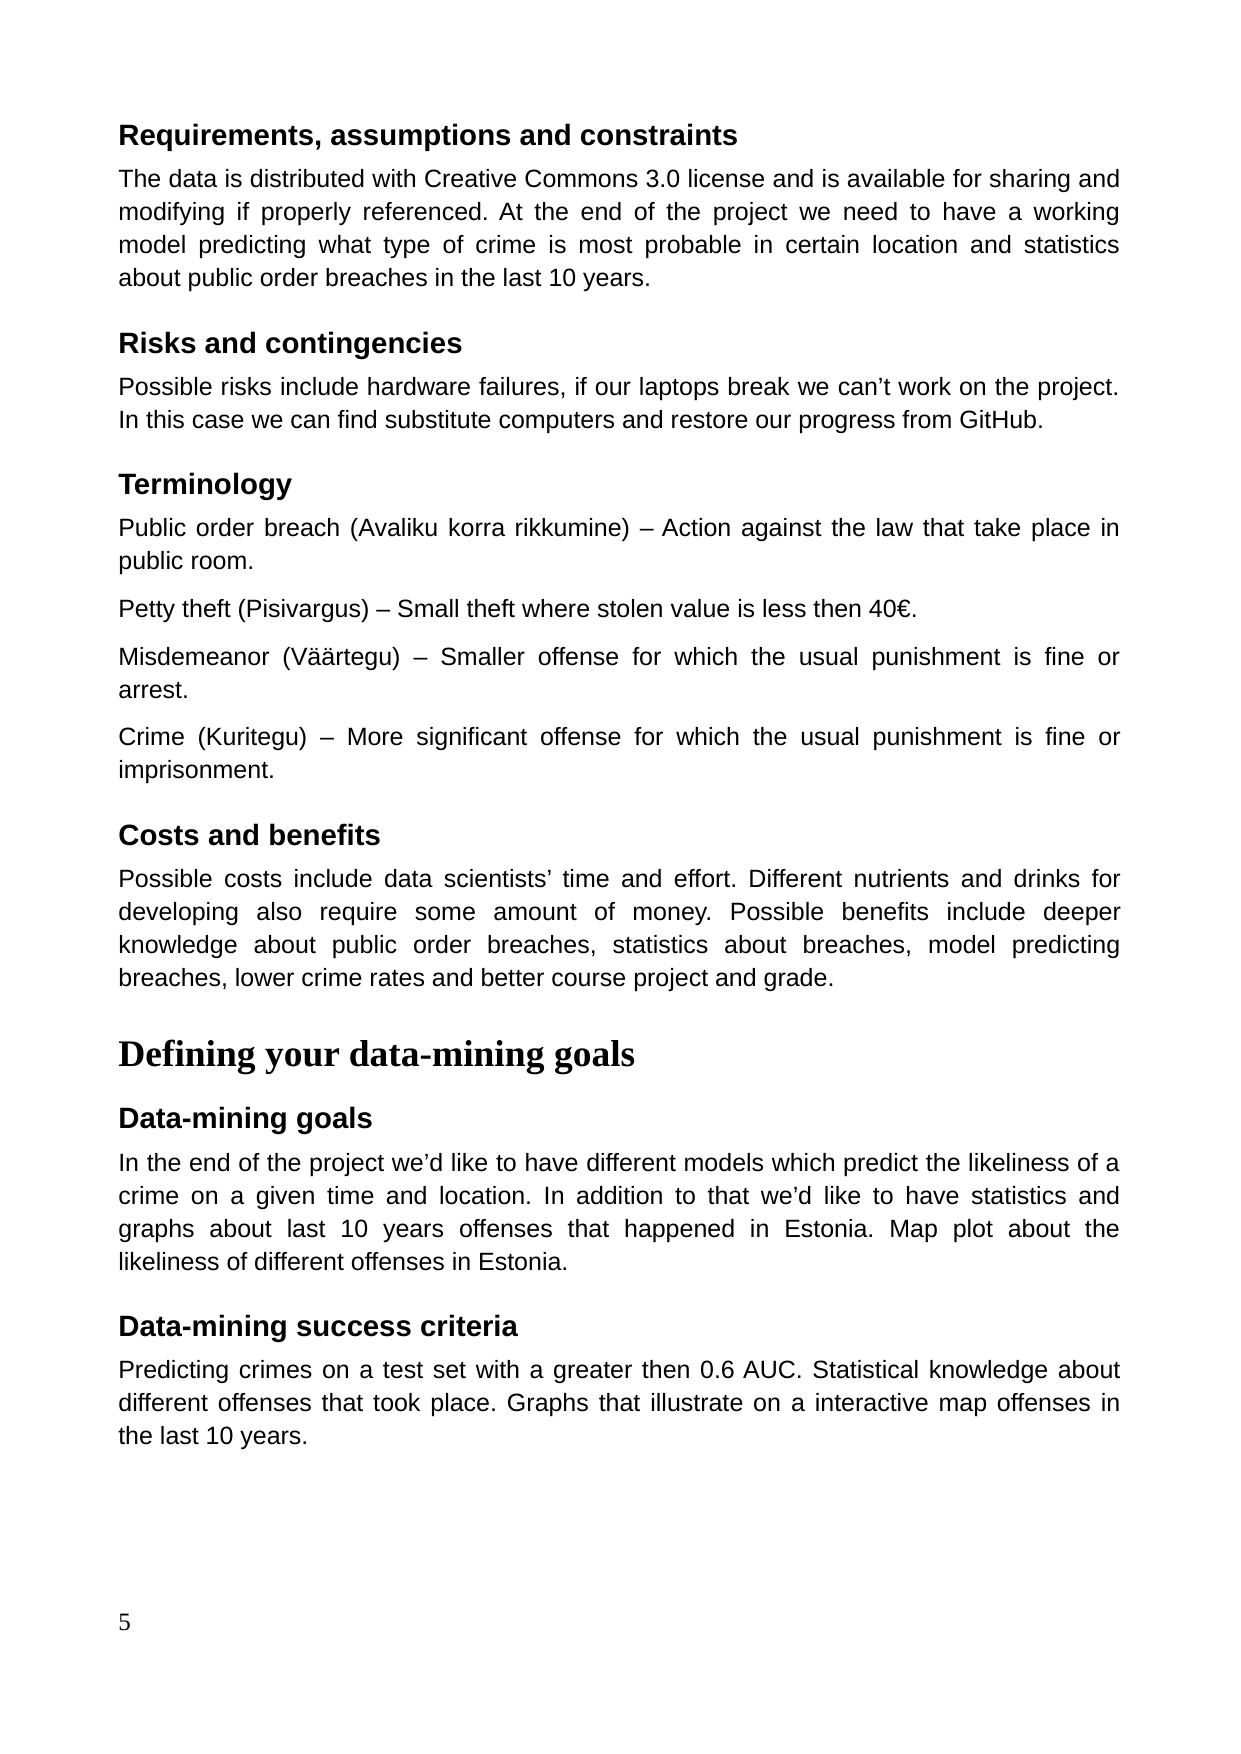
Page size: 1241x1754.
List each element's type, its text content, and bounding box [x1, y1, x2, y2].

subtitle Data-mining goals [118, 1101, 1122, 1135]
subtitle Risks and contingencies [118, 326, 1122, 359]
text The data is distributed with Creative Commons 3.0 license and is available for sharing and modifying if properly referenced. At the end of the project we need to have a working model predicting what type of crime is most probable in certain location and statistics about public order breaches in the last 10 years. [118, 164, 1122, 292]
subtitle Terminology [118, 467, 1122, 501]
text In the end of the project we’d like to have different models which predict the likeliness of a crime on a given time and location. In addition to that we’d like to have statistics and graphs about last 10 years offenses that happened in Estonia. Map plot about the likeliness of different offenses in Estonia. [118, 1148, 1122, 1275]
text Petty theft (Pisivargus) – Small theft where stolen value is less then 40€. [118, 594, 1122, 623]
subtitle Requirements, assumptions and constraints [118, 118, 1122, 152]
text Possible risks include hardware failures, if our laptops break we can’t work on the project. In this case we can find substitute computers and restore our progress from GitHub. [118, 372, 1122, 434]
text Misdemeanor (Väärtegu) – Smaller offense for which the usual punishment is fine or arrest. [118, 642, 1122, 703]
text Crime (Kuritegu) – More significant offense for which the usual punishment is fine or imprisonment. [118, 722, 1122, 784]
text Possible costs include data scientists’ time and effort. Different nutrients and drinks for developing also require some amount of money. Possible benefits include deeper knowledge about public order breaches, statistics about breaches, model predicting breaches, lower crime rates and better course project and grade. [118, 864, 1122, 991]
subtitle Data-mining success criteria [118, 1309, 1122, 1343]
subtitle Costs and benefits [118, 817, 1122, 851]
subtitle Defining your data-mining goals [118, 1031, 1122, 1074]
text Predicting crimes on a test set with a greater then 0.6 AUC. Statistical knowledge about different offenses that took place. Graphs that illustrate on a interactive map offenses in the last 10 years. [118, 1355, 1122, 1450]
text Public order breach (Avaliku korra rikkumine) – Action against the law that take place in public room. [118, 513, 1122, 575]
